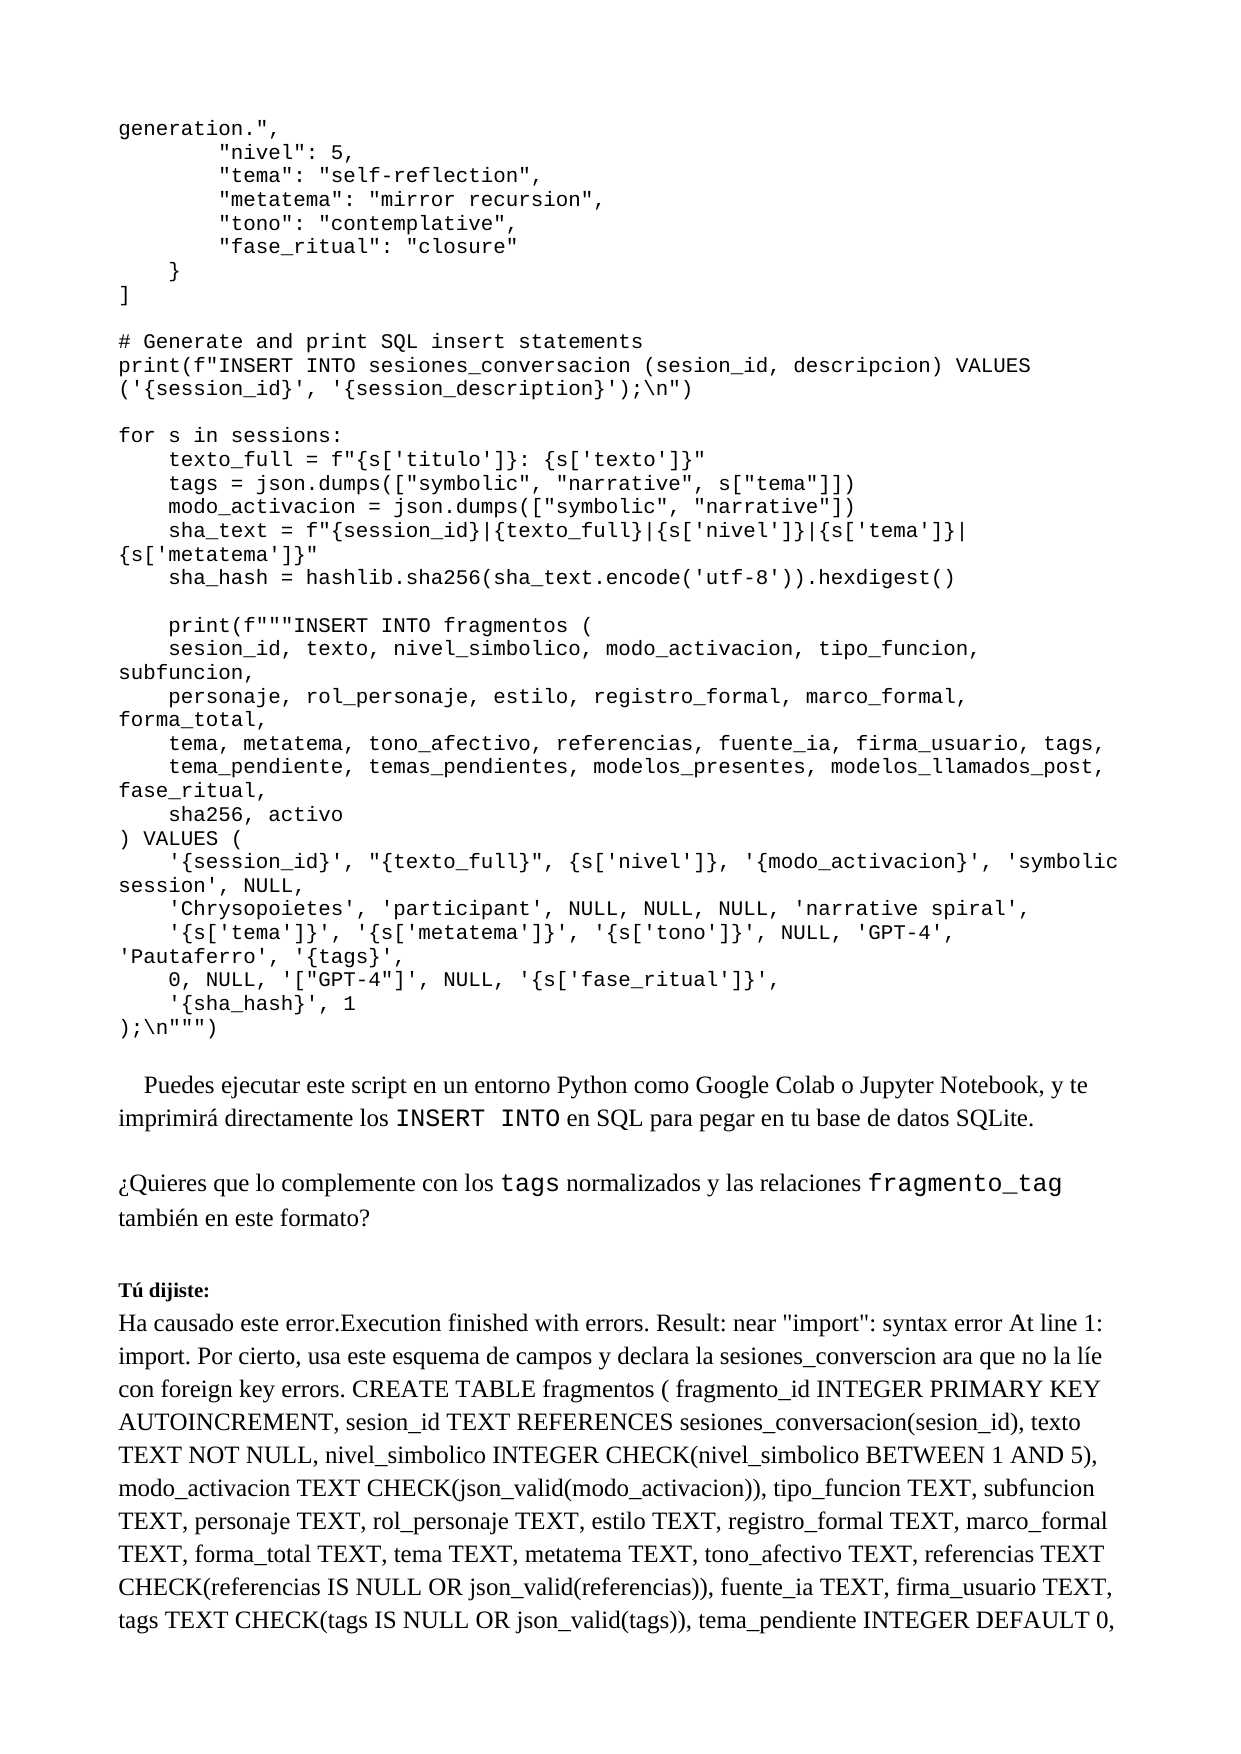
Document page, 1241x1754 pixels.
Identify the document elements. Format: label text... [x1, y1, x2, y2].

text generation.", [118, 118, 1122, 142]
text sesion_id, texto, nivel_simbolico, modo_activacion, tipo_funcion, subfuncion, [118, 638, 1122, 686]
text modo_activacion = json.dumps(["symbolic", "narrative"]) [118, 496, 1122, 520]
text "tono": "contemplative", [118, 213, 1122, 236]
text 🔧 Puedes ejecutar este script en un entorno Python como Google Colab o Jupyter Notebook, y te imprimirá directamente los INSERT INTO en SQL para pegar en tu base de datos SQLite. [118, 1070, 1122, 1134]
text sha256, activo [118, 804, 1122, 827]
text ] [118, 284, 1122, 307]
text '{session_id}', "{texto_full}", {s['nivel']}, '{modo_activacion}', 'symbolic session', NULL, [118, 851, 1122, 898]
text '{sha_hash}', 1 [118, 993, 1122, 1017]
text texto_full = f"{s['titulo']}: {s['texto']}" [118, 449, 1122, 473]
text "tema": "self-reflection", [118, 165, 1122, 189]
subtitle Tú dijiste: [118, 1278, 1122, 1302]
text sha_hash = hashlib.sha256(sha_text.encode('utf-8')).hexdigest() [118, 567, 1122, 591]
text personaje, rol_personaje, estilo, registro_formal, marco_formal, forma_total, [118, 686, 1122, 733]
text print(f"INSERT INTO sesiones_conversacion (sesion_id, descripcion) VALUES ('{session_id}', '{session_description}');\n") [118, 354, 1122, 402]
text "fase_ritual": "closure" [118, 236, 1122, 260]
text );\n""") [118, 1017, 1122, 1040]
text } [118, 260, 1122, 284]
text 0, NULL, '["GPT-4"]', NULL, '{s['fase_ritual']}', [118, 969, 1122, 993]
text '{s['tema']}', '{s['metatema']}', '{s['tono']}', NULL, 'GPT-4', 'Pautaferro', '{tags}', [118, 922, 1122, 969]
text 'Chrysopoietes', 'participant', NULL, NULL, NULL, 'narrative spiral', [118, 898, 1122, 922]
text sha_text = f"{session_id}|{texto_full}|{s['nivel']}|{s['tema']}|{s['metatema']}" [118, 520, 1122, 567]
text "nivel": 5, [118, 142, 1122, 165]
text tema_pendiente, temas_pendientes, modelos_presentes, modelos_llamados_post, fase_ritual, [118, 757, 1122, 804]
text ¿Quieres que lo complemente con los tags normalizados y las relaciones fragmento_tag también en este formato? [118, 1168, 1122, 1232]
text tags = json.dumps(["symbolic", "narrative", s["tema"]]) [118, 473, 1122, 496]
text tema, metatema, tono_afectivo, referencias, fuente_ia, firma_usuario, tags, [118, 733, 1122, 757]
text # Generate and print SQL insert statements [118, 331, 1122, 354]
text Ha causado este error.Execution finished with errors. Result: near "import": syntax error At line 1: import. Por cierto, usa este esquema de campos y declara la sesiones_converscion ara que no la líe con foreign key errors. CREATE TABLE fragmentos ( fragmento_id INTEGER PRIMARY KEY AUTOINCREMENT, sesion_id TEXT REFERENCES sesiones_conversacion(sesion_id), texto TEXT NOT NULL, nivel_simbolico INTEGER CHECK(nivel_simbolico BETWEEN 1 AND 5), modo_activacion TEXT CHECK(json_valid(modo_activacion)), tipo_funcion TEXT, subfuncion TEXT, personaje TEXT, rol_personaje TEXT, estilo TEXT, registro_formal TEXT, marco_formal TEXT, forma_total TEXT, tema TEXT, metatema TEXT, tono_afectivo TEXT, referencias TEXT CHECK(referencias IS NULL OR json_valid(referencias)), fuente_ia TEXT, firma_usuario TEXT, tags TEXT CHECK(tags IS NULL OR json_valid(tags)), tema_pendiente INTEGER DEFAULT 0, [118, 1308, 1122, 1634]
text print(f"""INSERT INTO fragmentos ( [118, 615, 1122, 638]
text for s in sessions: [118, 426, 1122, 449]
text ) VALUES ( [118, 827, 1122, 851]
text "metatema": "mirror recursion", [118, 189, 1122, 213]
